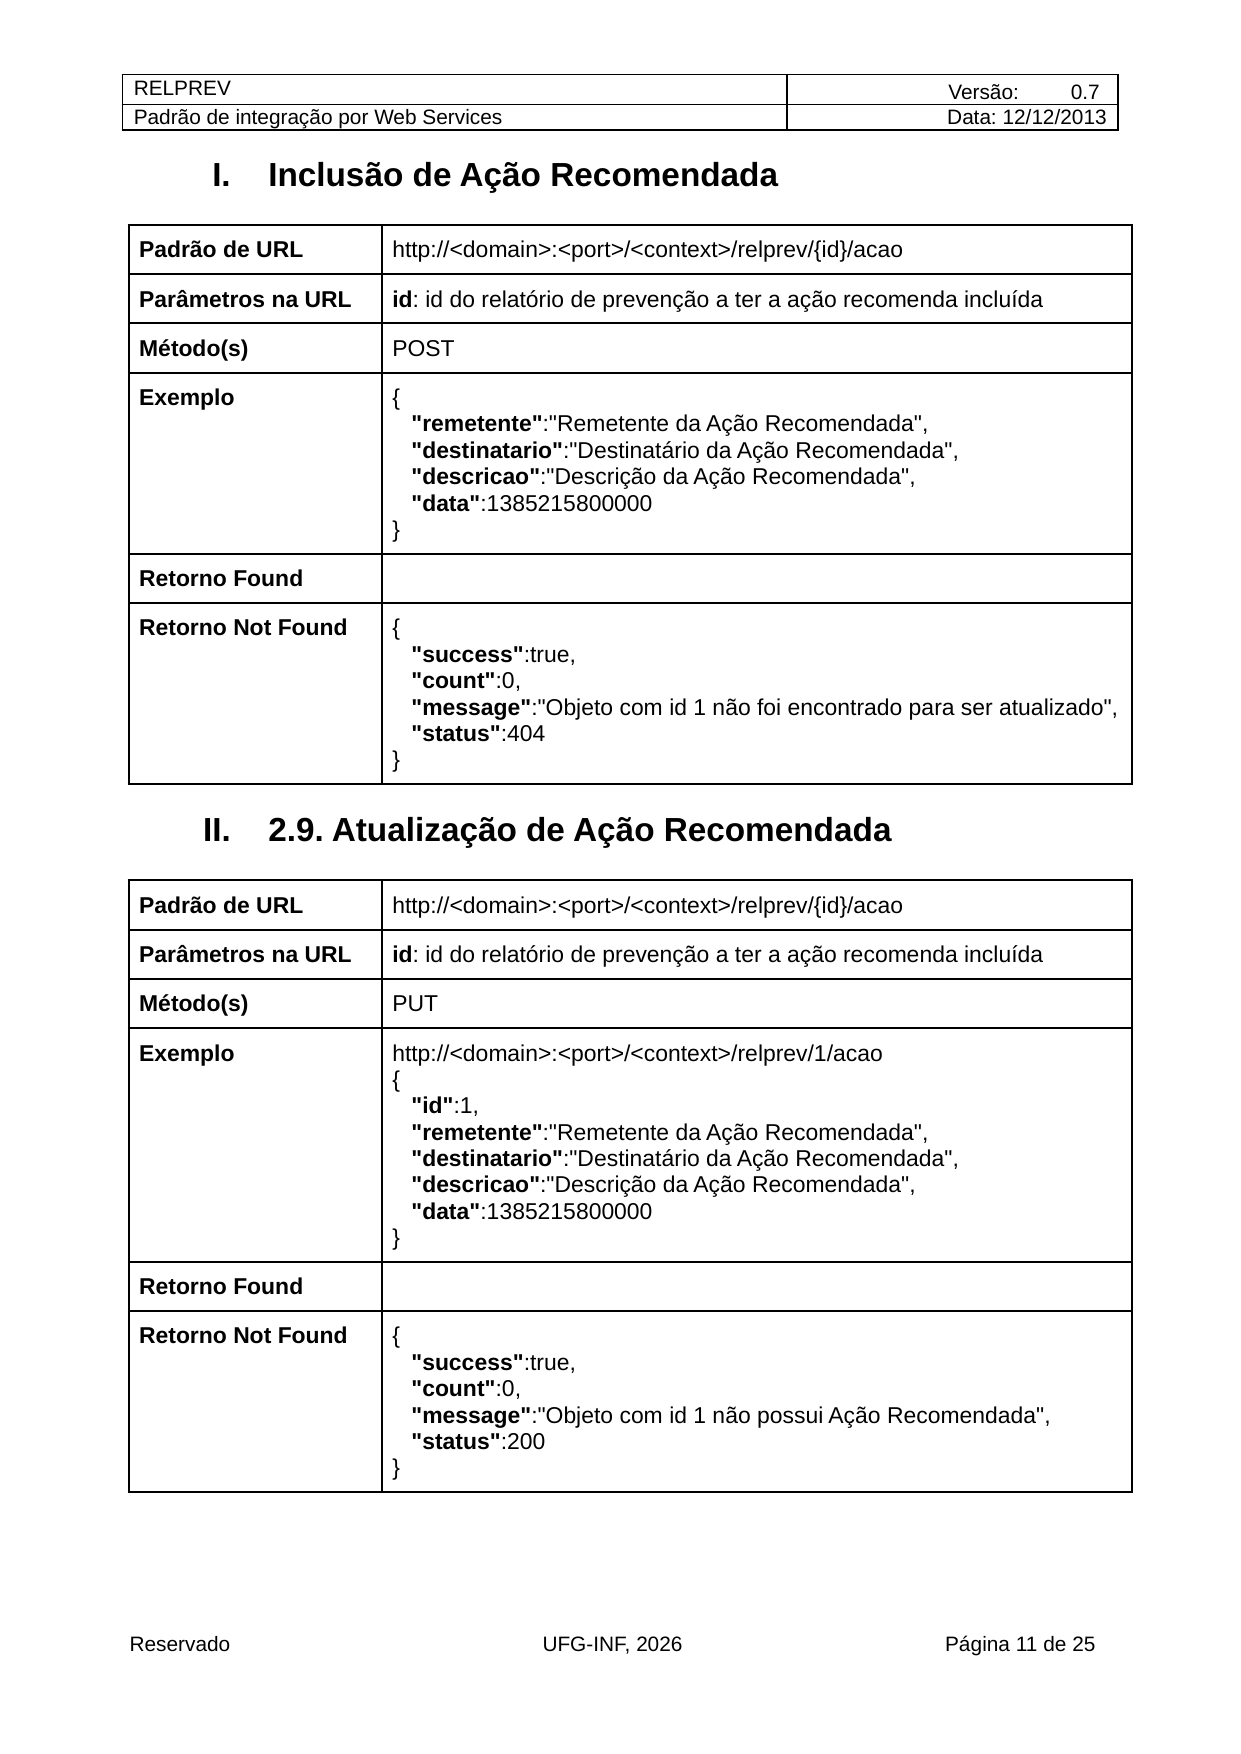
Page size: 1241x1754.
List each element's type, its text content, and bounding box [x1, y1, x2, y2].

table_cell Retorno Found [130, 555, 381, 602]
table_header http://<domain>:<port>/<context>/relprev/{id}/acao [383, 881, 1131, 928]
table_header http://<domain>:<port>/<context>/relprev/{id}/acao [383, 226, 1131, 273]
table_cell Método(s) [130, 980, 381, 1027]
table_cell { "success":true, "count":0, "message":"Objeto com id 1 não foi encontrado para ser atualizado", "status":404 } [383, 604, 1131, 783]
table_cell [383, 1263, 1131, 1310]
subtitle Inclusão de Ação Recomendada [231, 154, 1122, 193]
table_cell Método(s) [130, 324, 381, 372]
table_cell Parâmetros na URL [130, 931, 381, 978]
table_cell { "success":true, "count":0, "message":"Objeto com id 1 não possui Ação Recomendada", "status":200 } [383, 1312, 1131, 1491]
table_cell Exemplo [130, 1029, 381, 1261]
table_cell Retorno Not Found [130, 604, 381, 783]
table_cell Parâmetros na URL [130, 275, 381, 322]
table_cell PUT [383, 980, 1131, 1027]
table_cell Retorno Found [130, 1263, 381, 1310]
table_cell POST [383, 324, 1131, 372]
subtitle 2.9. Atualização de Ação Recomendada [231, 810, 1122, 848]
table_cell http://<domain>:<port>/<context>/relprev/1/acao { "id":1, "remetente":"Remetente da Ação Recomendada", "destinatario":"Destinatário da Ação Recomendada", "descricao":"Descrição da Ação Recomendada", "data":1385215800000 } [383, 1029, 1131, 1261]
table_header Padrão de URL [130, 881, 381, 928]
table_cell [383, 555, 1131, 602]
table_cell id: id do relatório de prevenção a ter a ação recomenda incluída [383, 931, 1131, 978]
table_cell { "remetente":"Remetente da Ação Recomendada", "destinatario":"Destinatário da Ação Recomendada", "descricao":"Descrição da Ação Recomendada", "data":1385215800000 } [383, 374, 1131, 553]
table_cell Retorno Not Found [130, 1312, 381, 1491]
table_cell Exemplo [130, 374, 381, 553]
table_header Padrão de URL [130, 226, 381, 273]
table_cell id: id do relatório de prevenção a ter a ação recomenda incluída [383, 275, 1131, 322]
